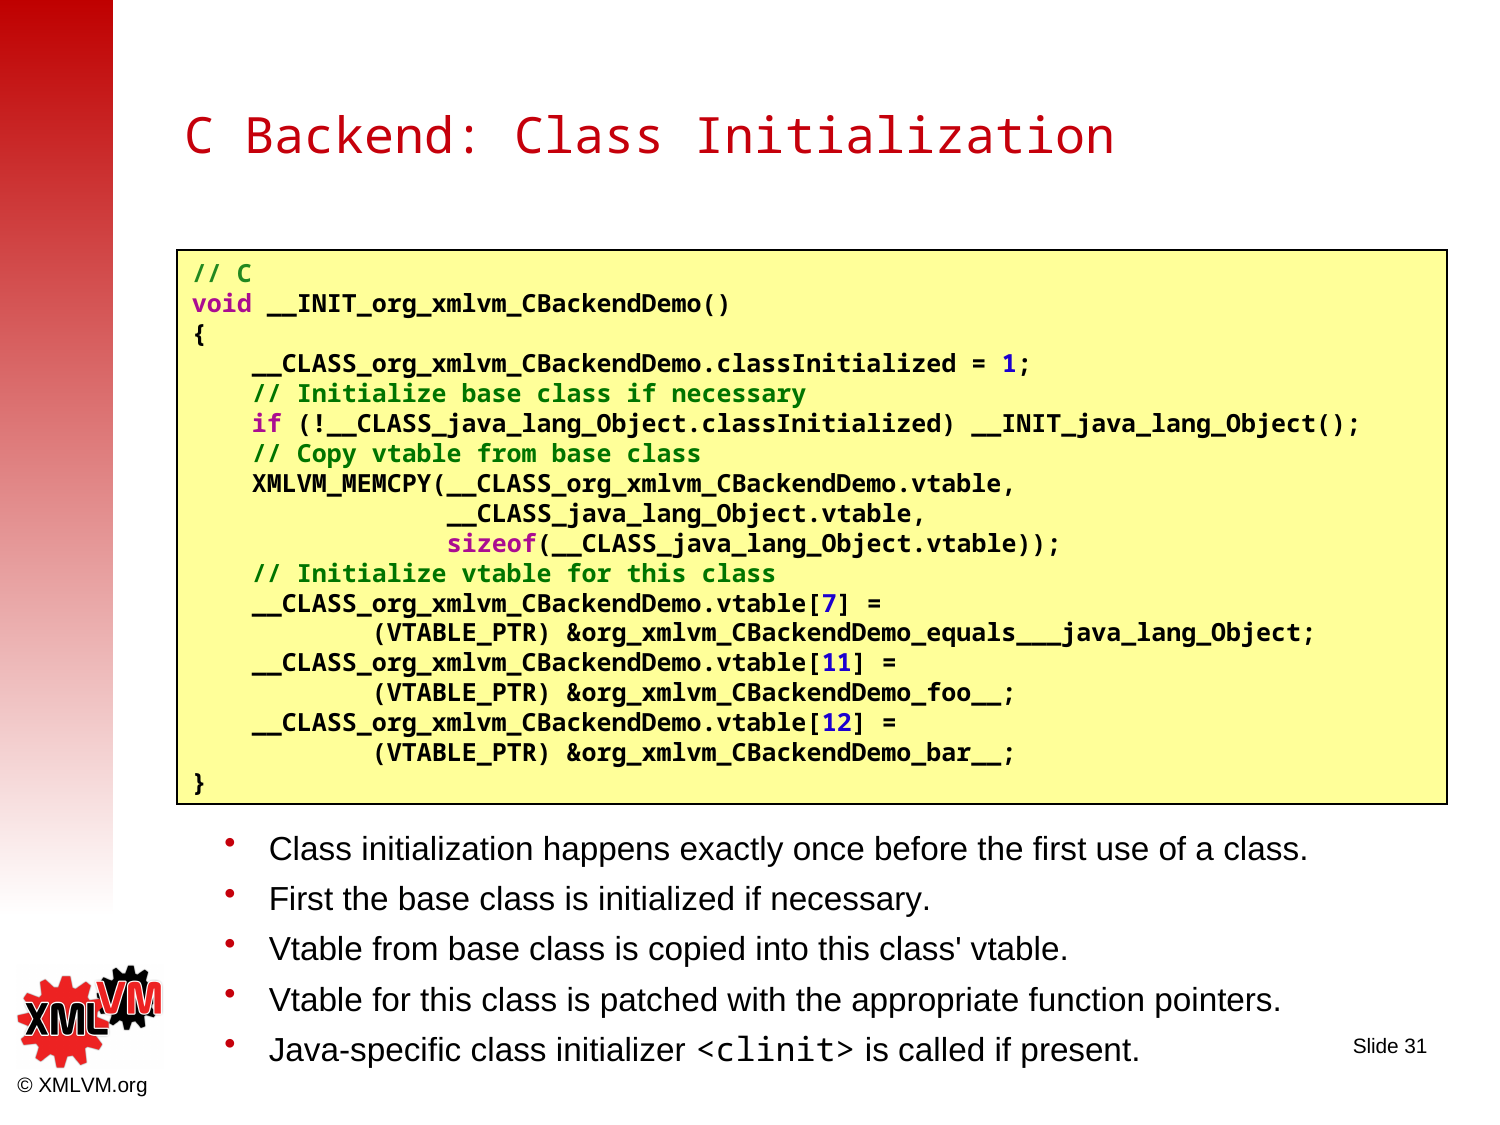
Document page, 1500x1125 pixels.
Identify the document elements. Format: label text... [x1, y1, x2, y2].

list Class initialization happens exactly once before the first use of a class. First the base class is initialized if necessary. Vtable from base class is copied into this class' vtable. Vtable for this class is patched with the appropriate function pointers. Java-specific class initializer <clinit> is called if present. [224, 826, 1447, 1069]
text_box // C void __INIT_org_xmlvm_CBackendDemo() { __CLASS_org_xmlvm_CBackendDemo.classInitialized = 1; // Initialize base class if necessary if (!__CLASS_java_lang_Object.classInitialized) __INIT_java_lang_Object(); // Copy vtable from base class XMLVM_MEMCPY(__CLASS_org_xmlvm_CBackendDemo.vtable, __CLASS_java_lang_Object.vtable, sizeof(__CLASS_java_lang_Object.vtable)); // Initialize vtable for this class __CLASS_org_xmlvm_CBackendDemo.vtable[7] = (VTABLE_PTR) &org_xmlvm_CBackendDemo_equals___java_lang_Object; __CLASS_org_xmlvm_CBackendDemo.vtable[11] = (VTABLE_PTR) &org_xmlvm_CBackendDemo_foo__; __CLASS_org_xmlvm_CBackendDemo.vtable[12] = (VTABLE_PTR) &org_xmlvm_CBackendDemo_bar__; } [177, 249, 1447, 805]
title C Backend: Class Initialization [170, 67, 1447, 207]
picture [16, 964, 164, 1069]
